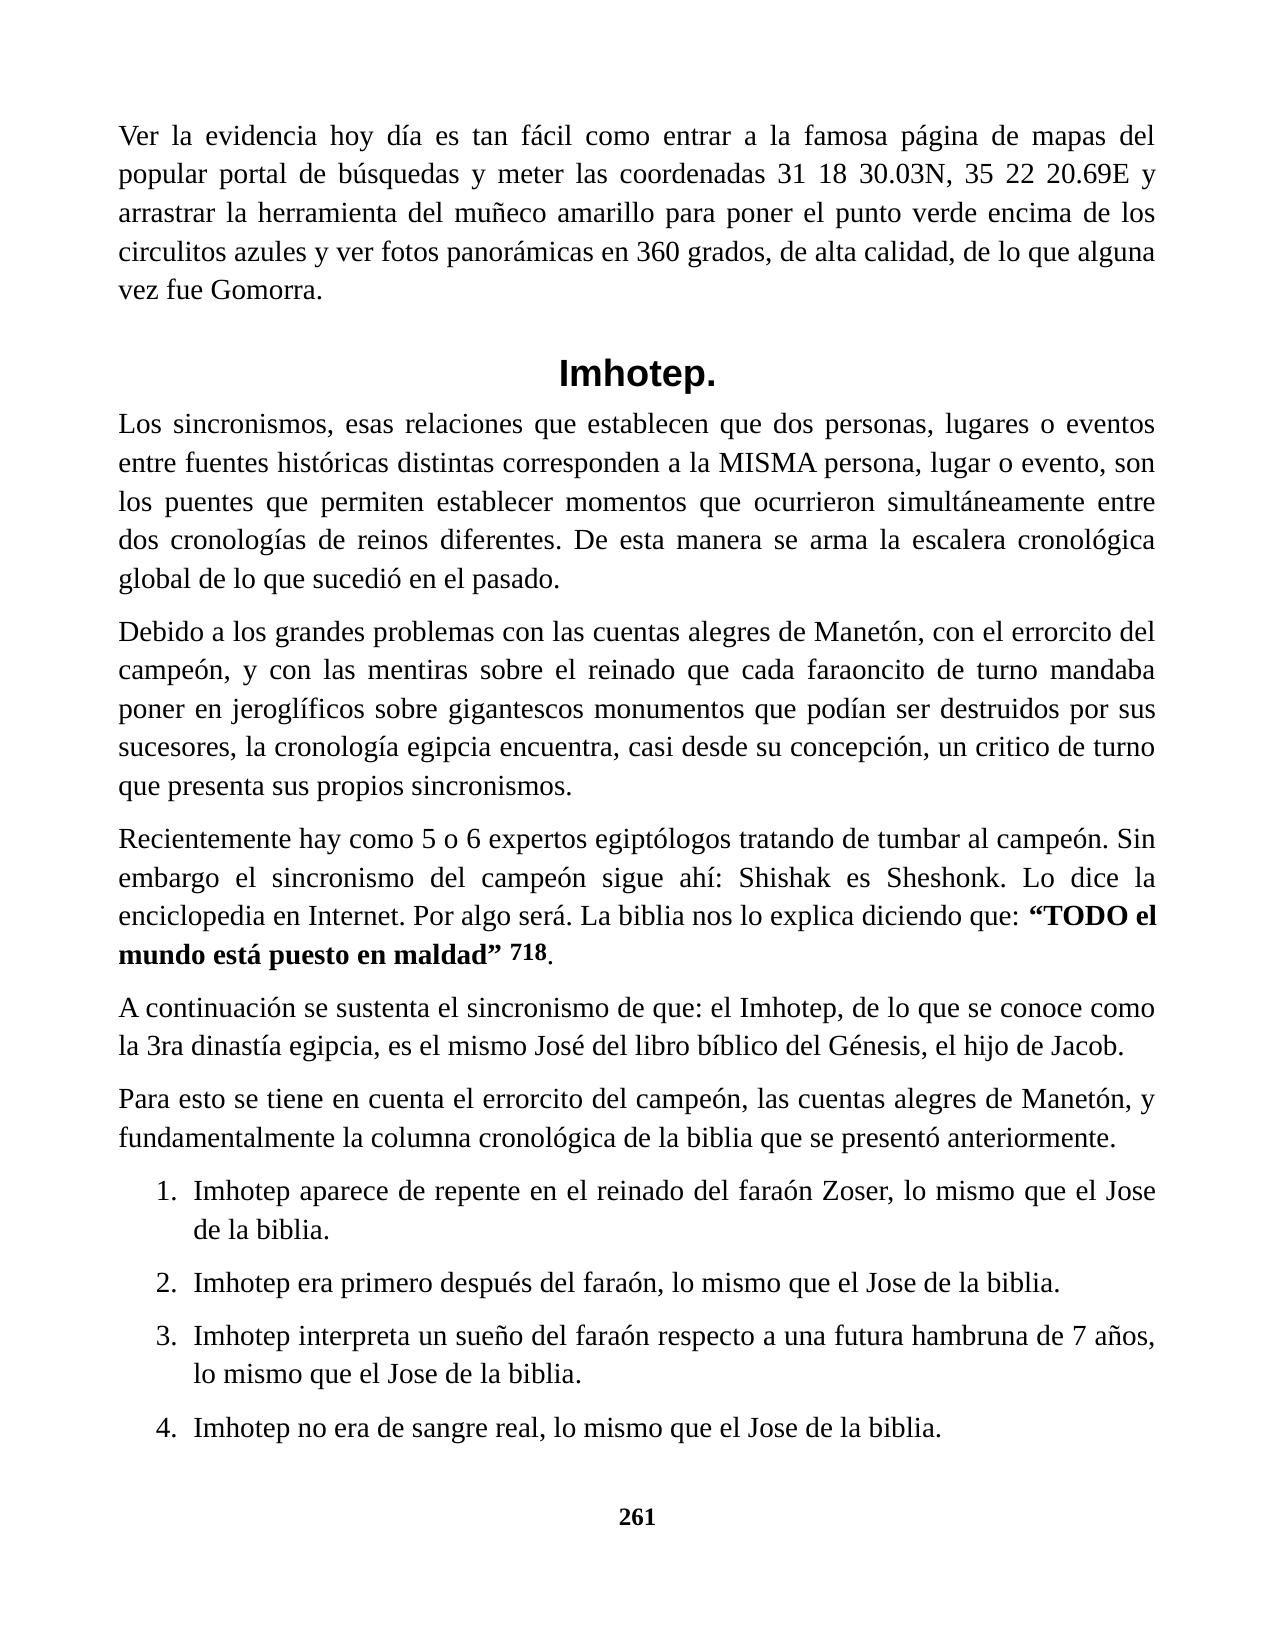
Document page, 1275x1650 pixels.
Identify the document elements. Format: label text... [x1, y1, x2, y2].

list Imhotep interpreta un sueño del faraón respecto a una futura hambruna de 7 años, lo mismo que el Jose de la biblia. [156, 1318, 1157, 1390]
text A continuación se sustenta el sincronismo de que: el Imhotep, de lo que se conoce como la 3ra dinastía egipcia, es el mismo José del libro bíblico del Génesis, el hijo de Jacob. [118, 990, 1157, 1062]
text Recientemente hay como 5 o 6 expertos egiptólogos tratando de tumbar al campeón. Sin embargo el sincronismo del campeón sigue ahí: Shishak es Sheshonk. Lo dice la enciclopedia en Internet. Por algo será. La biblia nos lo explica diciendo que: “TODO el mundo está puesto en maldad” . [118, 821, 1157, 970]
list Imhotep no era de sangre real, lo mismo que el Jose de la biblia. [156, 1410, 1157, 1443]
text Los sincronismos, esas relaciones que establecen que dos personas, lugares o eventos entre fuentes históricas distintas corresponden a la MISMA persona, lugar o evento, son los puentes que permiten establecer momentos que ocurrieron simultáneamente entre dos cronologías de reinos diferentes. De esta manera se arma la escalera cronológica global de lo que sucedió en el pasado. [118, 407, 1157, 594]
subtitle Imhotep. [118, 350, 1157, 394]
text Para esto se tiene en cuenta el errorcito del campeón, las cuentas alegres de Manetón, y fundamentalmente la columna cronológica de la biblia que se presentó anteriormente. [118, 1082, 1157, 1154]
text Ver la evidencia hoy día es tan fácil como entrar a la famosa página de mapas del popular portal de búsquedas y meter las coordenadas 31 18 30.03N, 35 22 20.69E y arrastrar la herramienta del muñeco amarillo para poner el punto verde encima de los circulitos azules y ver fotos panorámicas en 360 grados, de alta calidad, de lo que alguna vez fue Gomorra. [118, 118, 1157, 306]
list Imhotep aparece de repente en el reinado del faraón Zoser, lo mismo que el Jose de la biblia. [156, 1173, 1157, 1245]
list Imhotep era primero después del faraón, lo mismo que el Jose de la biblia. [156, 1265, 1157, 1298]
text Debido a los grandes problemas con las cuentas alegres de Manetón, con el errorcito del campeón, y con las mentiras sobre el reinado que cada faraoncito de turno mandaba poner en jeroglíficos sobre gigantescos monumentos que podían ser destruidos por sus sucesores, la cronología egipcia encuentra, casi desde su concepción, un critico de turno que presenta sus propios sincronismos. [118, 614, 1157, 802]
